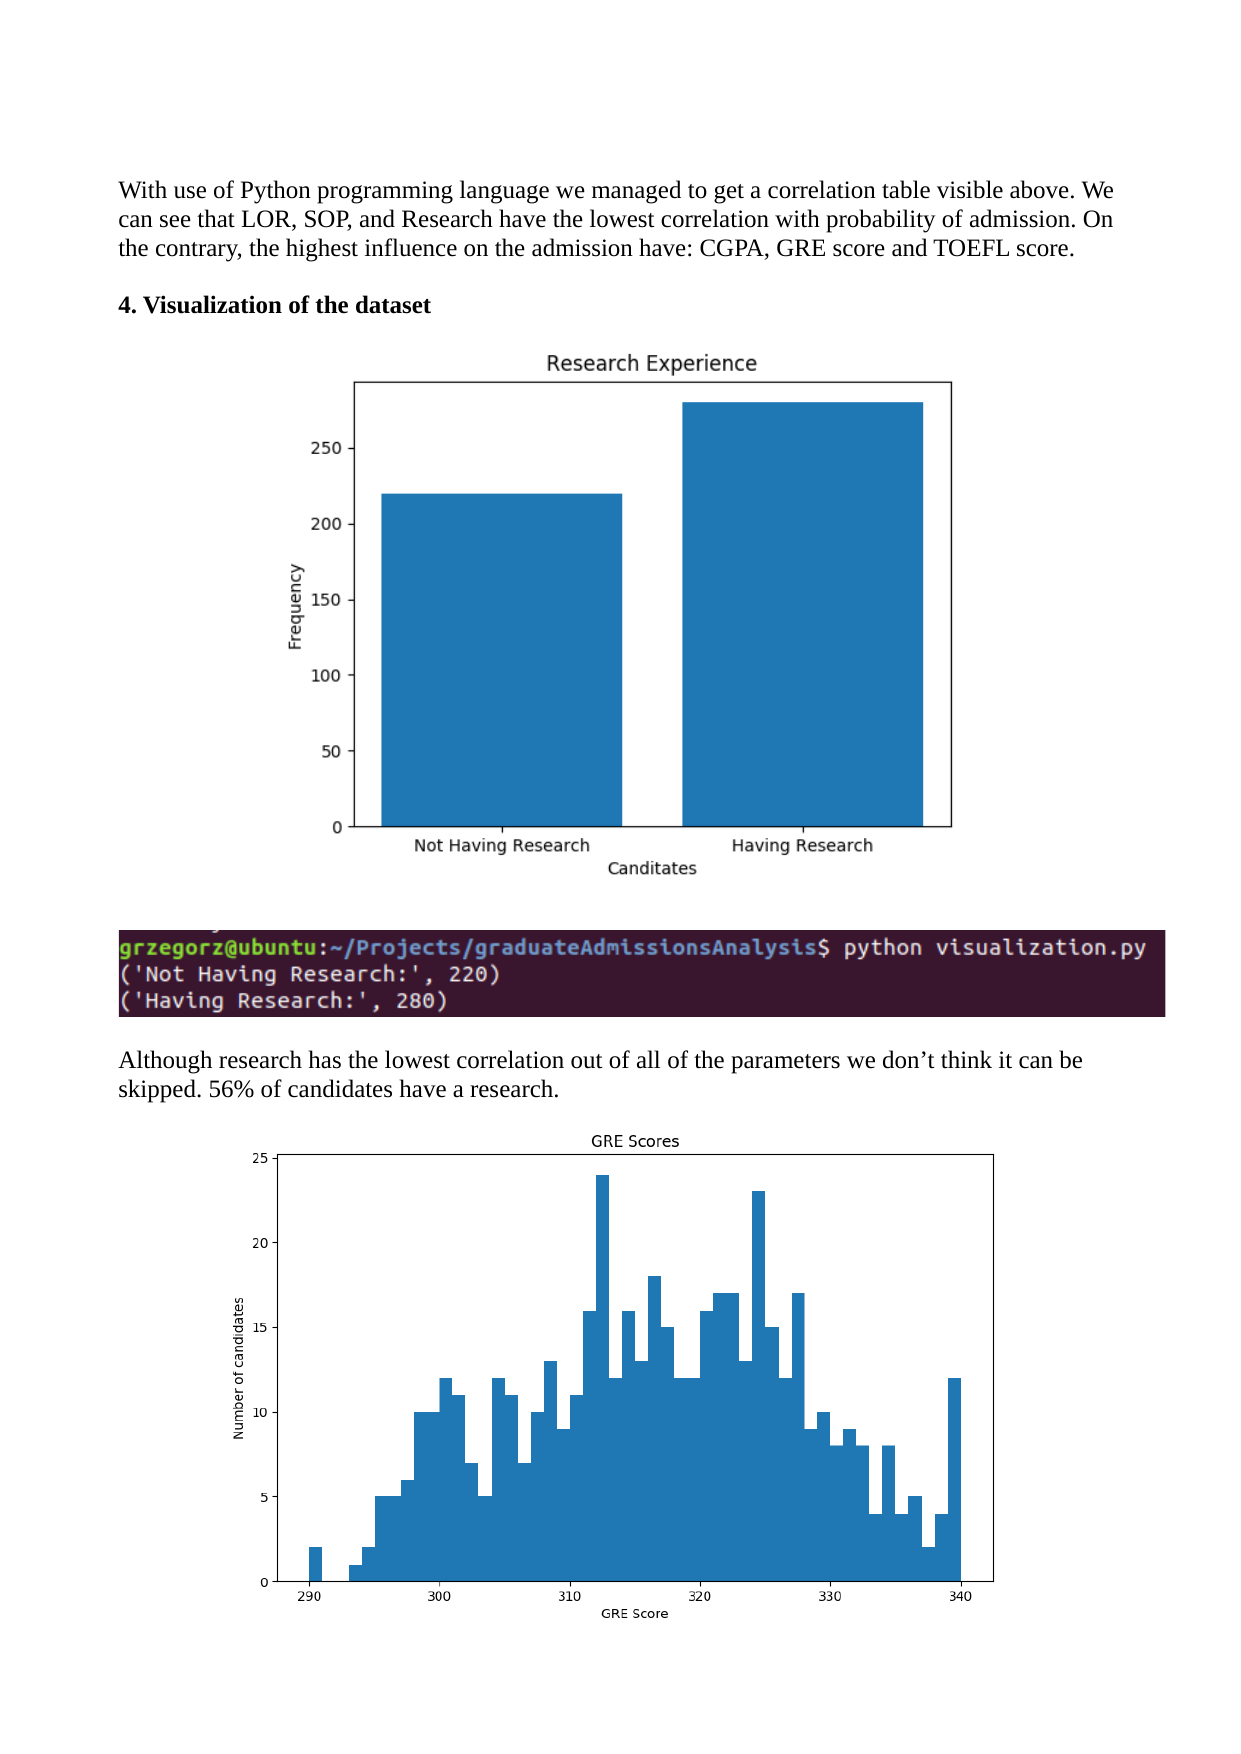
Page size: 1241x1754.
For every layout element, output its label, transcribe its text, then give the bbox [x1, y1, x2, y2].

picture [221, 1116, 1011, 1628]
text 4. Visualization of the dataset [118, 291, 1122, 319]
text With use of Python programming language we managed to get a correlation table visible above. We can see that LOR, SOP, and Research have the lowest correlation with probability of admission. On the contrary, the highest influence on the admission have: CGPA, GRE score and TOEFL score. [118, 176, 1122, 262]
picture [118, 930, 1166, 1017]
picture [278, 343, 975, 884]
text Although research has the lowest correlation out of all of the parameters we don’t think it can be skipped. 56% of candidates have a research. [118, 1046, 1122, 1103]
